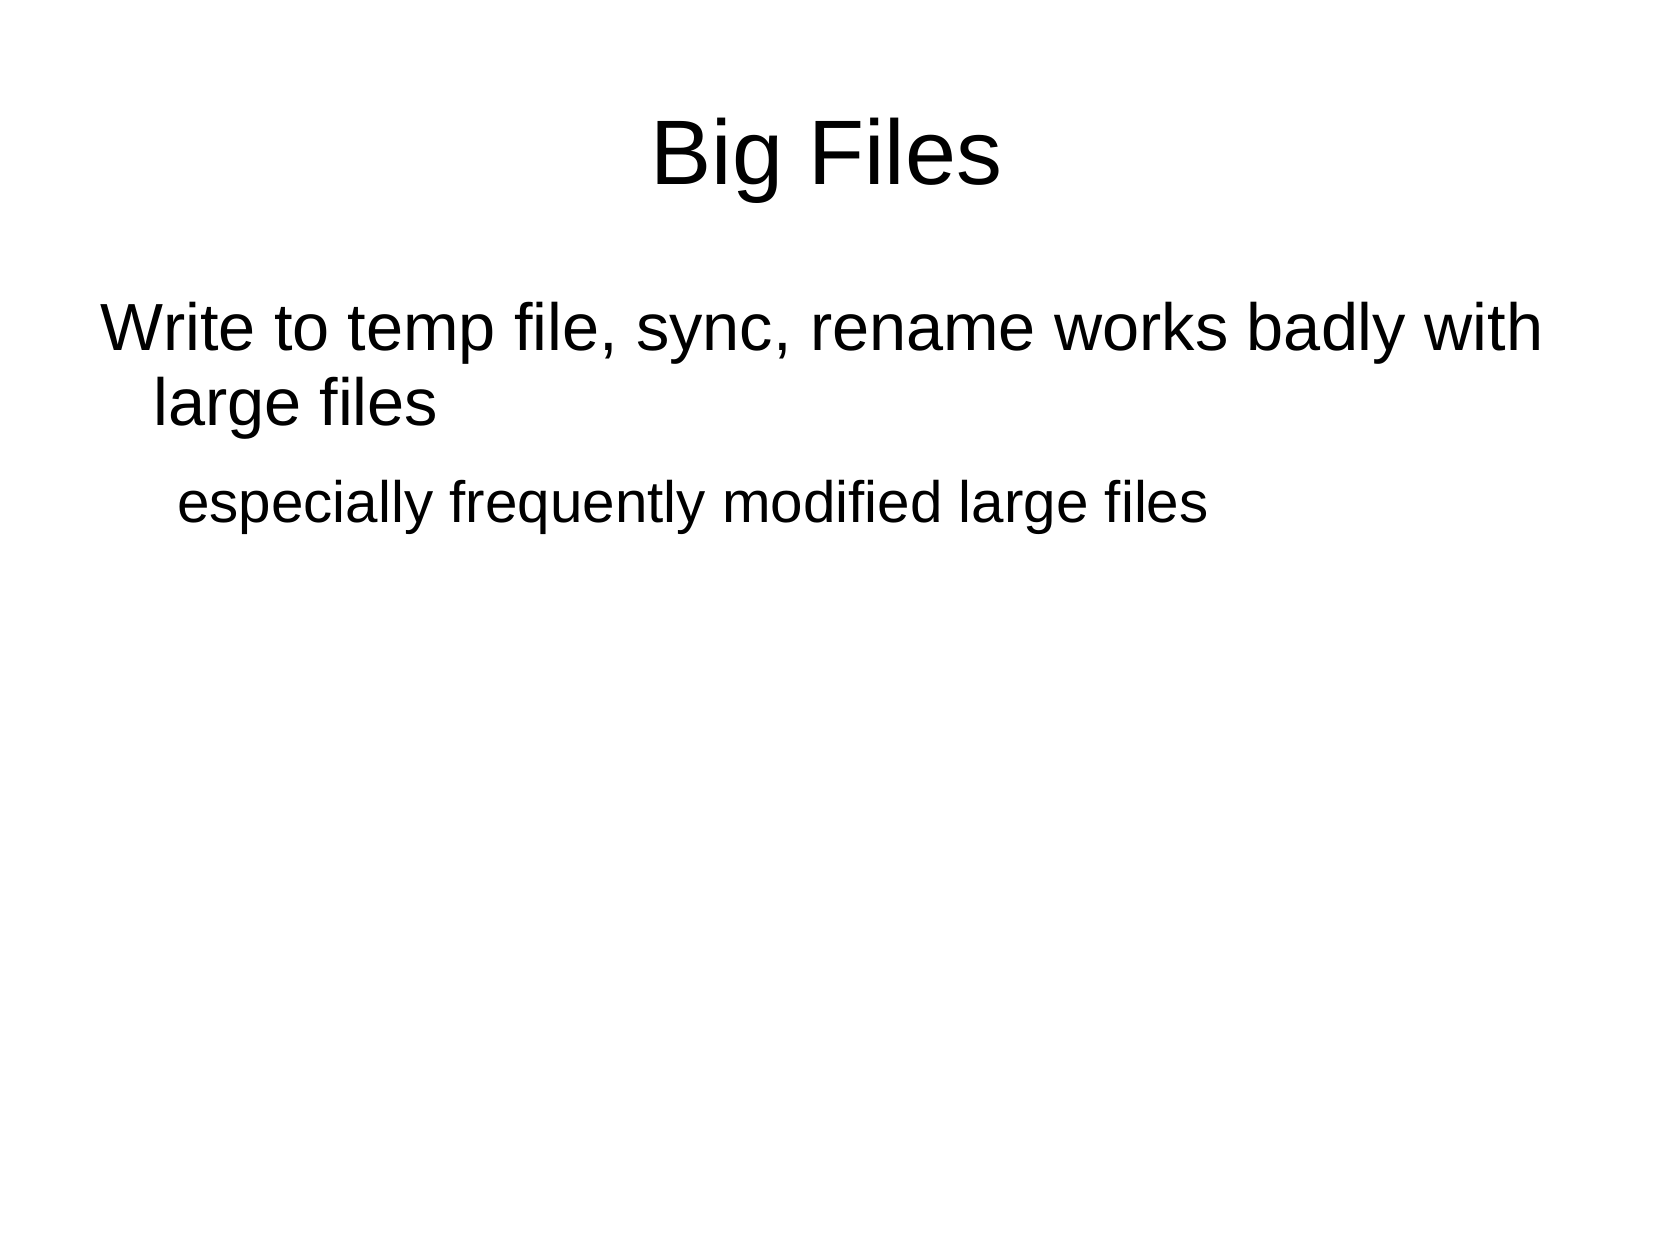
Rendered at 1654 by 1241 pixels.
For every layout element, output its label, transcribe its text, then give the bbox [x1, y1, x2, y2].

list Write to temp file, sync, rename works badly with large files especially frequently modified large files [82, 290, 1571, 1094]
title Big Files [82, 56, 1571, 250]
